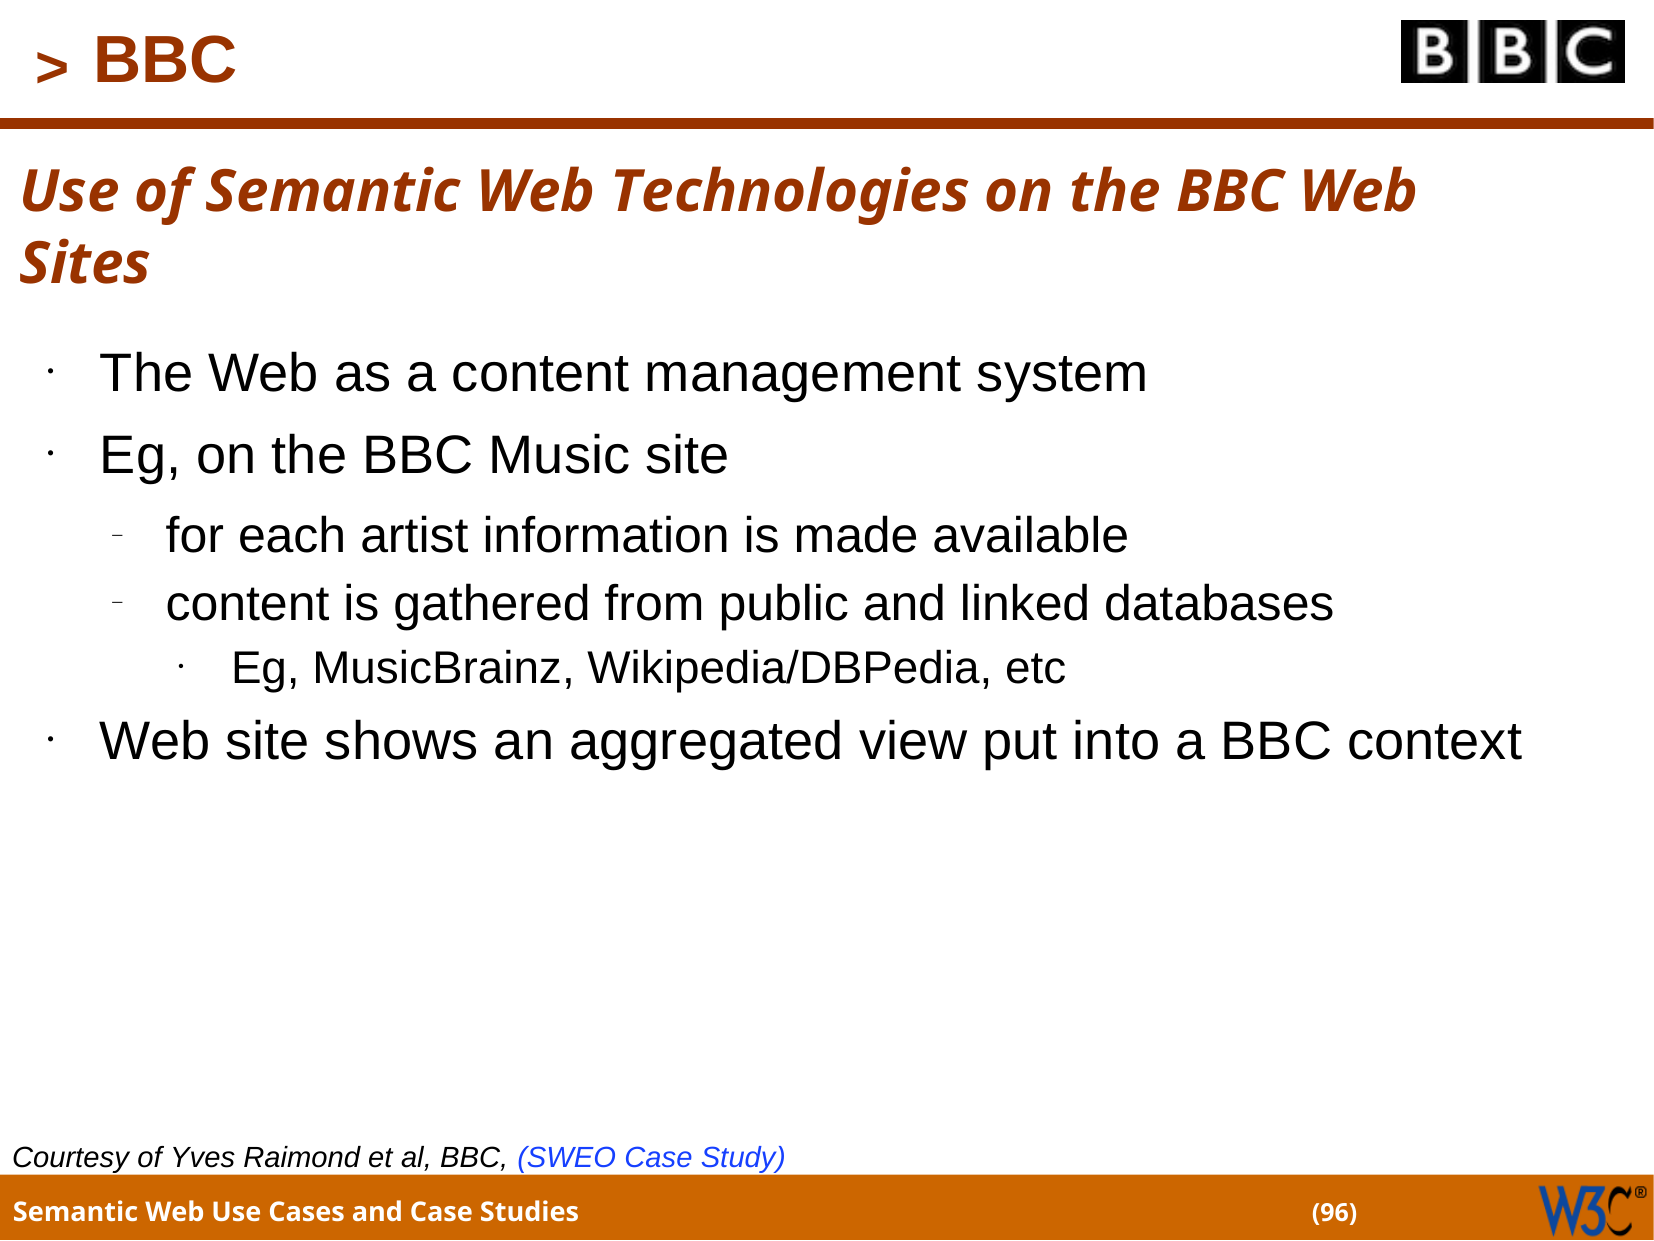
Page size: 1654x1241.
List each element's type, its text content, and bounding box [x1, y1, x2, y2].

text_box Courtesy of Yves Raimond et al, BBC, (SWEO Case Study) [11, 1139, 930, 1173]
title BBC [93, 0, 1493, 119]
picture [1535, 1183, 1651, 1240]
list The Web as a content management system Eg, on the BBC Music site for each artist information is made available content is gathered from public and linked databases Eg, MusicBrainz, Wikipedia/DBPedia, etc Web site shows an aggregated view put into a BBC context [29, 339, 1624, 1134]
text_box Use of Semantic Web Technologies on the BBC Web Sites [19, 149, 1561, 296]
picture [1401, 20, 1625, 83]
